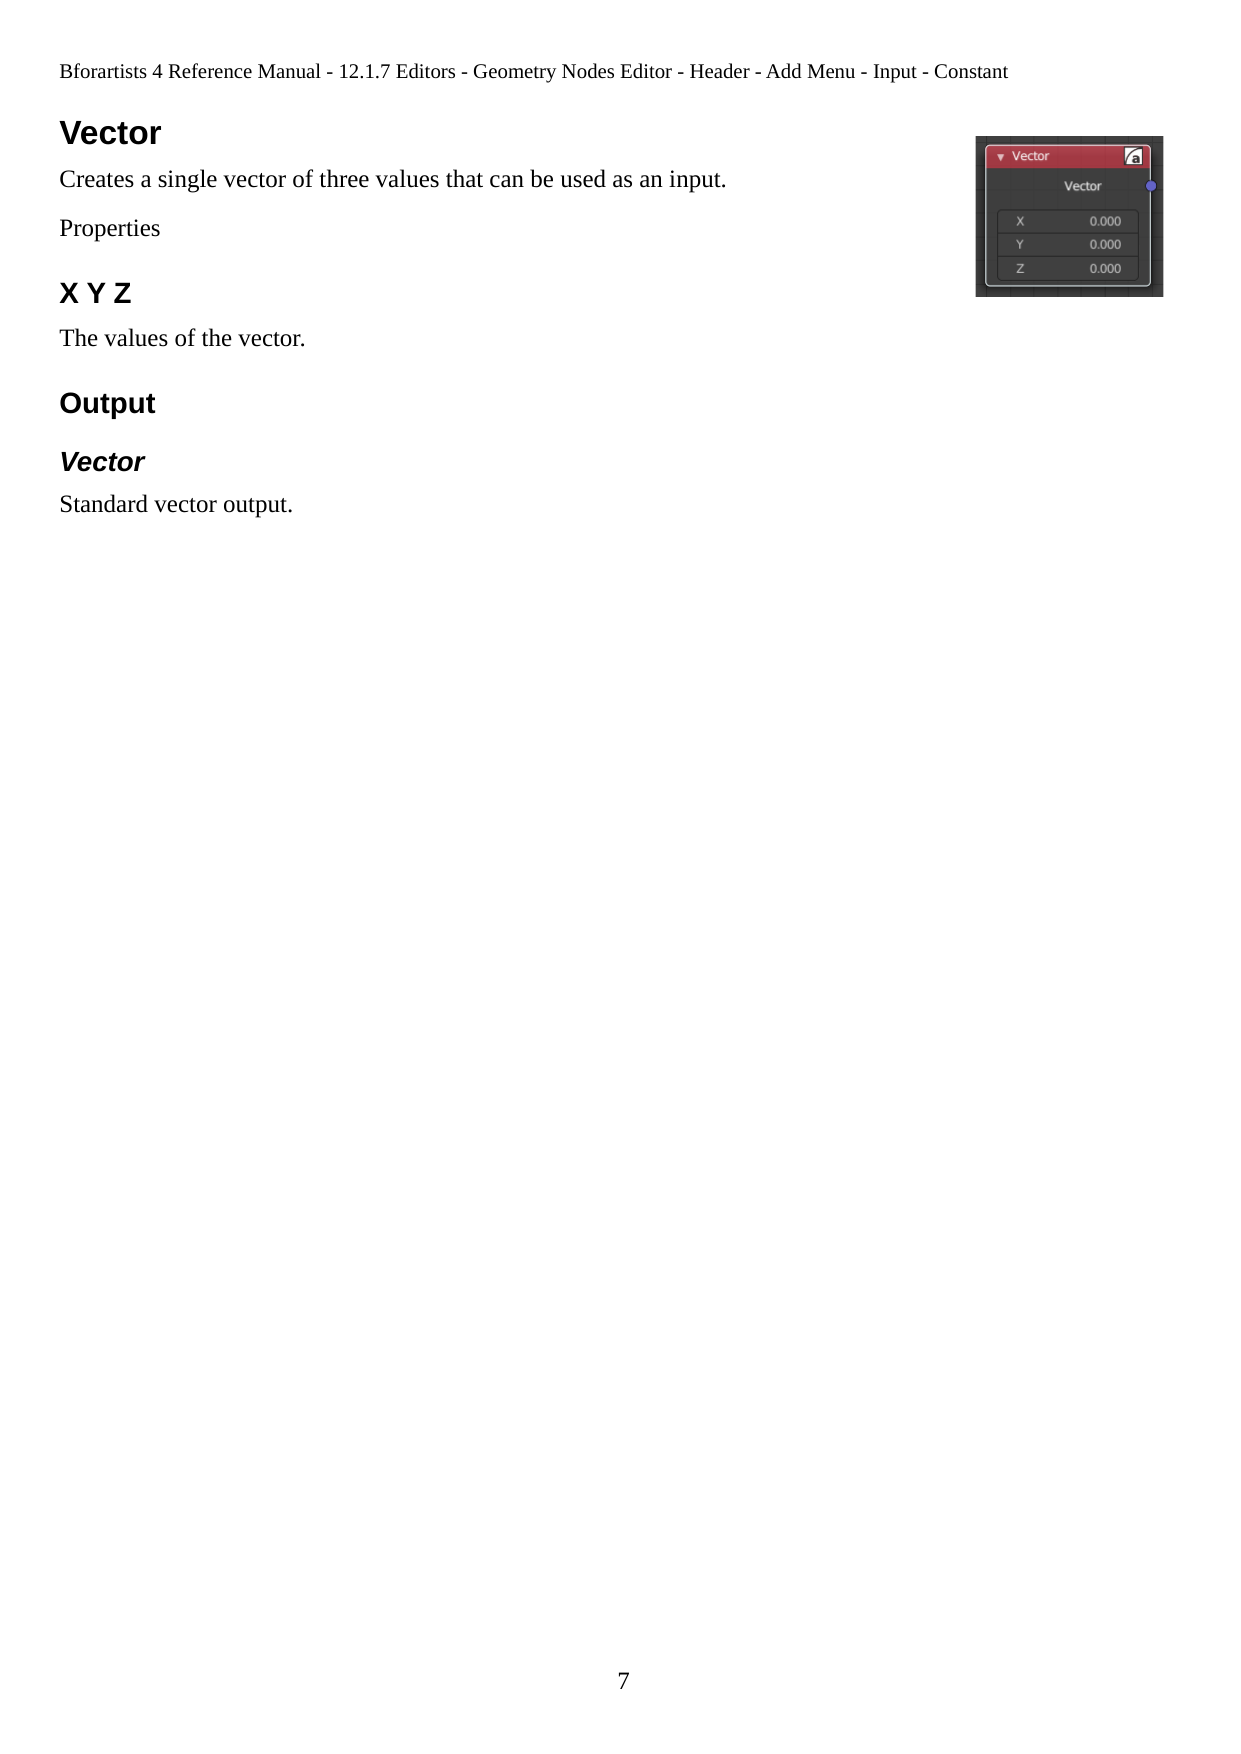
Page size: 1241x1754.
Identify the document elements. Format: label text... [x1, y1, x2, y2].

subtitle Vector [59, 445, 1181, 477]
text Standard vector output. [59, 489, 1181, 518]
subtitle Output [59, 386, 1181, 420]
text Creates a single vector of three values that can be used as an input. [59, 164, 975, 192]
text Properties [59, 213, 975, 242]
text The values of the vector. [59, 323, 1181, 351]
picture [975, 136, 1164, 297]
text [1164, 213, 1181, 242]
subtitle Vector [59, 113, 1181, 151]
subtitle X Y Z [59, 276, 1181, 310]
